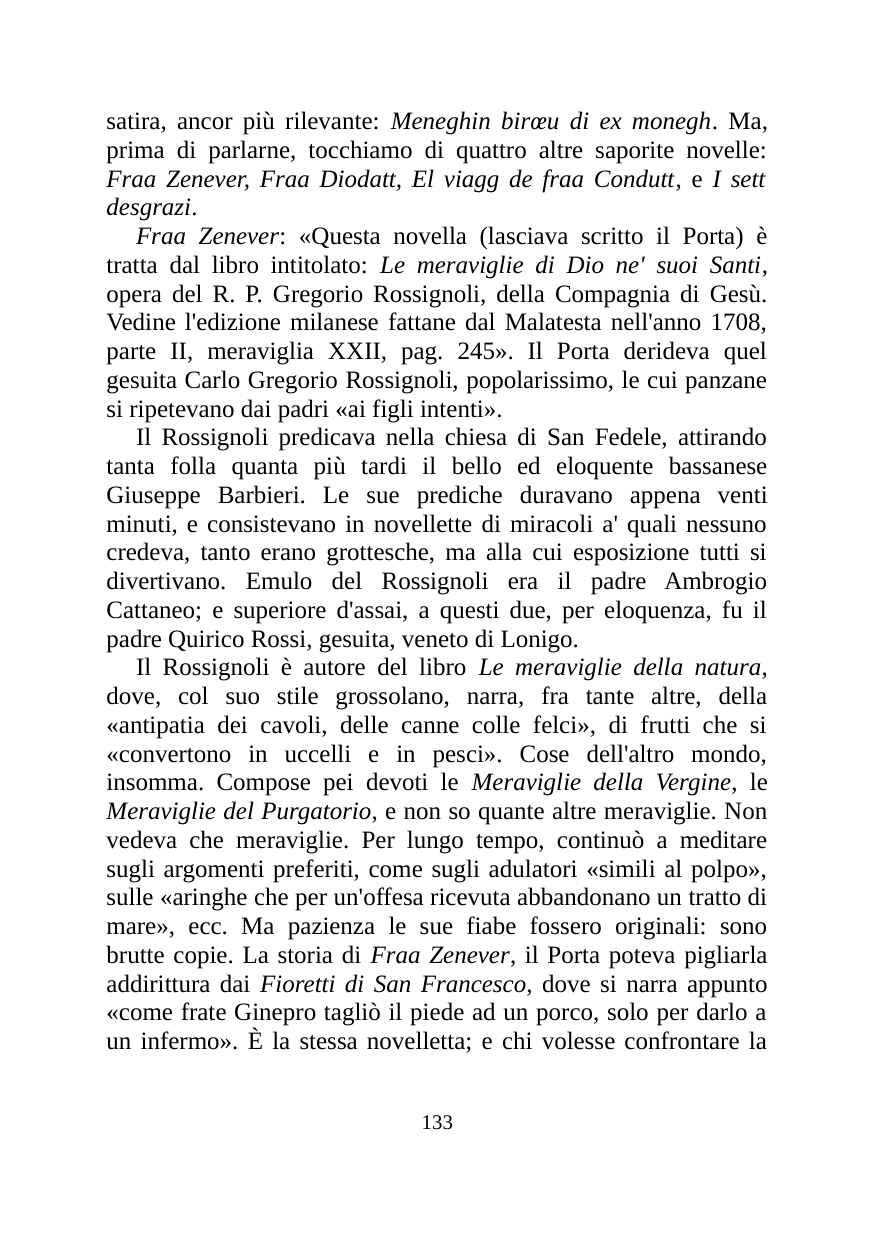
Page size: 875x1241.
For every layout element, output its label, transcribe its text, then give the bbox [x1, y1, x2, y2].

text Il Rossignoli è autore del libro Le meraviglie della natura, dove, col suo stile grossolano, narra, fra tante altre, della «antipatia dei cavoli, delle canne colle felci», di frutti che si «convertono in uccelli e in pesci». Cose dell'altro mondo, insomma. Compose pei devoti le Meraviglie della Vergine, le Meraviglie del Purgatorio, e non so quante altre meraviglie. Non vedeva che meraviglie. Per lungo tempo, continuò a meditare sugli argomenti preferiti, come sugli adulatori «simili al polpo», sulle «aringhe che per un'offesa ricevuta abbandonano un tratto di mare», ecc. Ma pazienza le sue fiabe fossero originali: sono brutte copie. La storia di Fraa Zenever, il Porta poteva pigliarla addirittura dai Fioretti di San Francesco, dove si narra appunto «come frate Ginepro tagliò il piede ad un porco, solo per darlo a un infermo». È la stessa novelletta; e chi volesse confrontare la [106, 652, 768, 1055]
text Il Rossignoli predicava nella chiesa di San Fedele, attirando tanta folla quanta più tardi il bello ed eloquente bassanese Giuseppe Barbieri. Le sue prediche duravano appena venti minuti, e consistevano in novellette di miracoli a' quali nessuno credeva, tanto erano grottesche, ma alla cui esposizione tutti si divertivano. Emulo del Rossignoli era il padre Ambrogio Cattaneo; e superiore d'assai, a questi due, per eloquenza, fu il padre Quirico Rossi, gesuita, veneto di Lonigo. [106, 422, 768, 652]
text satira, ancor più rilevante: Meneghin birœu di ex monegh. Ma, prima di parlarne, tocchiamo di quattro altre saporite novelle: Fraa Zenever, Fraa Diodatt, El viagg de fraa Condutt, e I sett desgrazi. [106, 106, 768, 221]
text Fraa Zenever: «Questa novella (lasciava scritto il Porta) è tratta dal libro intitolato: Le meraviglie di Dio ne' suoi Santi, opera del R. P. Gregorio Rossignoli, della Compagnia di Gesù. Vedine l'edizione milanese fattane dal Malatesta nell'anno 1708, parte II, meraviglia XXII, pag. 245». Il Porta derideva quel gesuita Carlo Gregorio Rossignoli, popolarissimo, le cui panzane si ripetevano dai padri «ai figli intenti». [106, 221, 768, 422]
